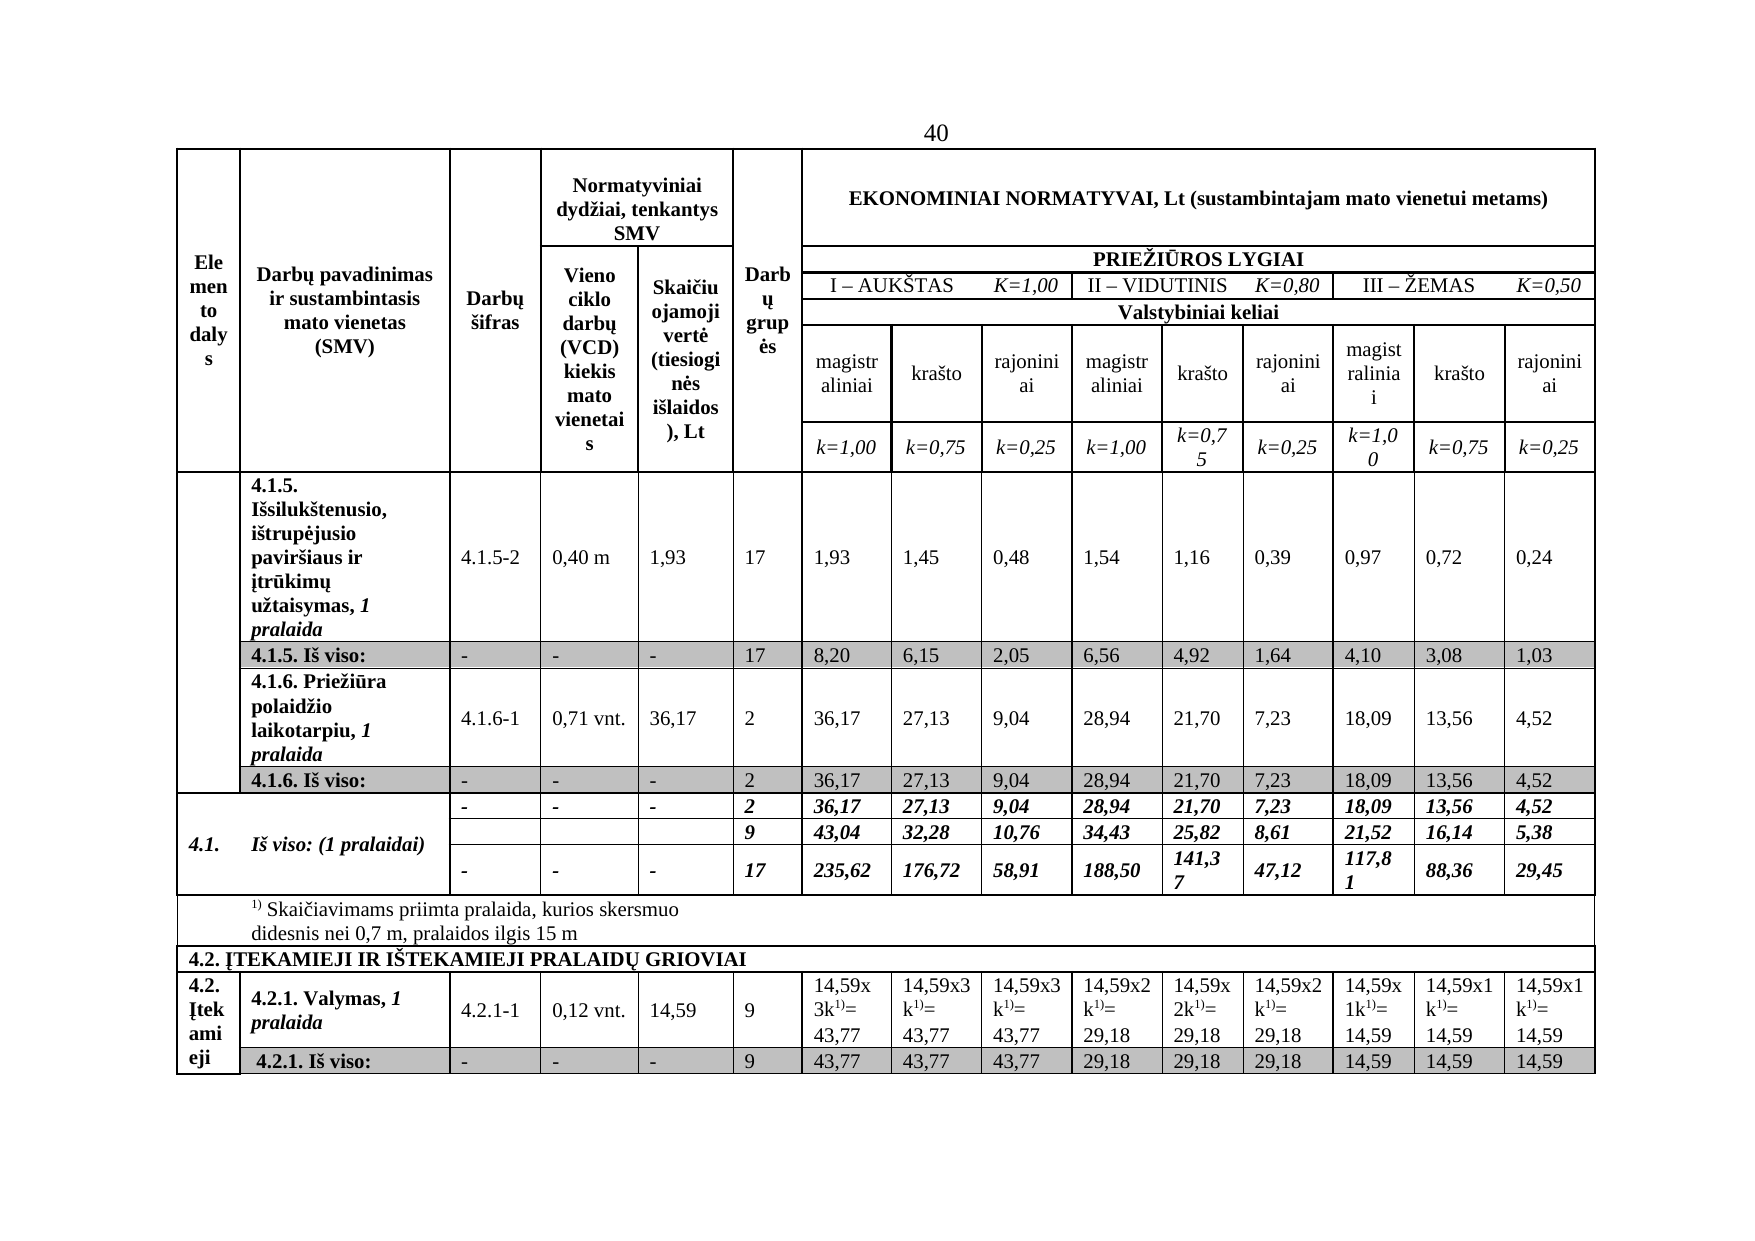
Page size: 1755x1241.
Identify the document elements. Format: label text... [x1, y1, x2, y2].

table_cell 4.1. [178, 794, 240, 894]
table_cell 14,59 [1505, 1048, 1594, 1073]
table_cell - [639, 845, 733, 894]
table_cell 14,59 [1415, 1021, 1504, 1047]
table_cell 1,93 [803, 473, 891, 641]
table_cell 32,28 [892, 819, 981, 844]
table_cell 4,52 [1505, 767, 1594, 792]
table_cell Skaičiuojamoji vertė (tiesioginės išlaidos), Lt [639, 247, 732, 471]
table_cell 14,59 [639, 973, 733, 1047]
table_cell [891, 896, 982, 944]
table_cell 14,59x3k1)= [892, 973, 981, 1021]
table_cell [178, 896, 240, 944]
table_cell k=0,25 [1506, 423, 1594, 471]
table_cell - [541, 845, 638, 894]
table_cell 36,17 [803, 669, 891, 766]
table_header Darbų šifras [451, 150, 540, 471]
table_cell k=0,75 [893, 423, 981, 471]
table_cell K=1,00 [982, 274, 1071, 297]
table_cell 0,97 [1334, 473, 1414, 641]
table_cell 17 [734, 473, 801, 641]
table_cell 7,23 [1244, 767, 1332, 792]
table_cell - [451, 1048, 540, 1073]
table_cell 18,09 [1334, 767, 1414, 792]
table_cell - [451, 845, 540, 894]
table_cell [541, 819, 638, 844]
table_cell 1,16 [1163, 473, 1243, 641]
table_cell 16,14 [1415, 819, 1504, 844]
table_cell 36,17 [639, 669, 733, 766]
table_cell - [541, 1048, 638, 1073]
table_cell 25,82 [1163, 819, 1243, 844]
table_cell 0,48 [982, 473, 1071, 641]
table_cell 43,77 [803, 1021, 891, 1047]
table_header Normatyviniai dydžiai, tenkantys SMV [542, 150, 732, 245]
table_cell - [451, 794, 540, 818]
table_cell 176,72 [892, 845, 981, 894]
table_cell [982, 896, 1072, 944]
table_cell 4,52 [1505, 669, 1594, 766]
table_cell k=1,00 [1334, 423, 1413, 471]
table_cell 0,39 [1244, 473, 1332, 641]
table_cell 4.1.6. Iš viso: [241, 767, 449, 792]
table_cell [1162, 896, 1243, 944]
table_cell K=0,80 [1243, 274, 1332, 297]
table_cell 88,36 [1415, 845, 1504, 894]
table_header EKONOMINIAI NORMATYVAI, Lt (sustambintajam mato vienetui metams) [803, 150, 1594, 245]
table_cell 21,70 [1163, 669, 1243, 766]
table_cell Valstybiniai keliai [803, 300, 1594, 324]
table_cell rajoniniai [1244, 326, 1332, 421]
table_cell 21,52 [1334, 819, 1414, 844]
table_cell 14,59x1k1)= [1415, 973, 1504, 1021]
table_cell 4.2.1. Iš viso: [241, 1048, 449, 1073]
table_cell [1243, 896, 1333, 944]
table_cell 17 [734, 642, 801, 667]
table_cell 14,59x3k1)= [982, 973, 1071, 1021]
table_cell 1,03 [1505, 642, 1594, 667]
table_cell 4.1.5. Išsilukštenusio, ištrupėjusio paviršiaus ir įtrūkimų užtaisymas, 1 pralaida [241, 473, 449, 641]
table_cell 7,23 [1244, 794, 1332, 818]
table_cell [1333, 896, 1414, 944]
table_cell 0,72 [1415, 473, 1504, 641]
table_cell 13,56 [1415, 669, 1504, 766]
table_cell krašto [893, 326, 981, 421]
table_cell 2 [734, 669, 801, 766]
table_cell 9 [734, 973, 801, 1047]
table_header Darbų grupės [734, 150, 801, 471]
table_header Elemento dalys [178, 150, 239, 471]
table_cell 4.2.1-1 [451, 973, 540, 1047]
table_cell Vieno ciklo darbų (VCD) kiekis mato vienetais [542, 247, 637, 471]
table_cell 7,23 [1244, 669, 1332, 766]
table_cell 235,62 [803, 845, 891, 894]
table_cell - [639, 794, 733, 818]
table_cell III – ŽEMAS [1334, 274, 1504, 297]
table_cell 17 [734, 845, 801, 894]
table_cell 1,54 [1073, 473, 1162, 641]
table_cell 9,04 [982, 767, 1071, 792]
table_cell PRIEŽIŪROS LYGIAI [803, 247, 1594, 271]
table_cell 29,18 [1073, 1021, 1162, 1047]
table_cell 188,50 [1073, 845, 1162, 894]
table_cell 1,64 [1244, 642, 1332, 667]
table_cell 13,56 [1415, 794, 1504, 818]
table_cell 47,12 [1244, 845, 1332, 894]
table_cell 29,18 [1163, 1021, 1243, 1047]
table_cell k=1,00 [1073, 423, 1161, 471]
table_cell k=1,00 [803, 423, 890, 471]
table_cell 14,59 [1334, 1048, 1414, 1073]
table_cell 29,45 [1505, 845, 1594, 894]
table_cell II – VIDUTINIS [1073, 274, 1243, 297]
table_cell [1414, 896, 1504, 944]
table_cell 29,18 [1073, 1048, 1162, 1073]
table_header Darbų pavadinimas ir sustambintasis mato vienetas (SMV) [241, 150, 449, 471]
table_cell 0,71 vnt. [541, 669, 638, 766]
table_cell 9,04 [982, 669, 1071, 766]
table_cell 27,13 [892, 794, 981, 818]
table_cell 4.2.1. Valymas, 1 pralaida [241, 973, 449, 1047]
table_cell k=0,75 [1163, 423, 1242, 471]
table_cell - [639, 767, 733, 792]
table_cell 14,59 [1334, 1021, 1414, 1047]
table_cell 4,92 [1163, 642, 1243, 667]
table_cell - [639, 1048, 733, 1073]
table_cell 14,59 [1415, 1048, 1504, 1073]
table_cell [639, 819, 733, 844]
table_cell [802, 896, 891, 944]
table_cell 29,18 [1244, 1048, 1332, 1073]
table_cell 2 [734, 767, 801, 792]
table_cell 0,24 [1505, 473, 1594, 641]
table_cell rajoniniai [1506, 326, 1594, 421]
table_cell 4.1.6. Priežiūra polaidžio laikotarpiu, 1 pralaida [241, 669, 449, 766]
table_cell 2,05 [982, 642, 1071, 667]
table_cell - [451, 642, 540, 667]
table_cell 10,76 [982, 819, 1071, 844]
table_cell 18,09 [1334, 794, 1414, 818]
table_cell 43,77 [982, 1048, 1071, 1073]
table_cell 58,91 [982, 845, 1071, 894]
table_cell 34,43 [1073, 819, 1162, 844]
table_cell 0,40 m [541, 473, 638, 641]
table_cell 6,15 [892, 642, 981, 667]
table_cell 21,70 [1163, 794, 1243, 818]
table_cell 117,81 [1334, 845, 1414, 894]
table_cell 4,52 [1505, 794, 1594, 818]
table_cell [451, 819, 540, 844]
table_cell 9,04 [982, 794, 1071, 818]
table_cell 14,59x2k1)= [1163, 973, 1243, 1021]
table_cell 14,59 [1505, 1021, 1594, 1047]
table_cell 4.1.5. Iš viso: [241, 642, 449, 667]
table_cell magistraliniai [803, 326, 890, 421]
table_cell 21,70 [1163, 767, 1243, 792]
table_cell 36,17 [803, 767, 891, 792]
table_cell - [639, 642, 733, 667]
table_cell 29,18 [1244, 1021, 1332, 1047]
table_cell 28,94 [1073, 669, 1162, 766]
table_cell 8,20 [803, 642, 891, 667]
table_cell I – AUKŠTAS [803, 274, 982, 297]
table_cell 28,94 [1073, 794, 1162, 818]
table_cell 3,08 [1415, 642, 1504, 667]
table_cell - [541, 642, 638, 667]
table_cell 29,18 [1163, 1048, 1243, 1073]
table_cell magistraliniai [1334, 326, 1413, 421]
table_cell 1,45 [892, 473, 981, 641]
table_cell 141,37 [1163, 845, 1243, 894]
table_cell magistraliniai [1073, 326, 1161, 421]
table_cell [733, 896, 802, 944]
table_cell k=0,75 [1415, 423, 1504, 471]
table_cell - [541, 767, 638, 792]
table_cell - [541, 794, 638, 818]
table_cell 4.1.5-2 [451, 473, 540, 641]
table_cell 28,94 [1073, 767, 1162, 792]
table_cell 14,59x2k1)= [1073, 973, 1162, 1021]
table_cell 2 [734, 794, 801, 818]
table_cell 27,13 [892, 669, 981, 766]
table_cell 36,17 [803, 794, 891, 818]
table_cell - [451, 767, 540, 792]
table_cell 4.2. ĮTEKAMIEJI IR IŠTEKAMIEJI PRALAIDŲ GRIOVIAI [178, 947, 1594, 971]
table_cell 1,93 [639, 473, 733, 641]
table_cell 43,04 [803, 819, 891, 844]
table_cell 43,77 [982, 1021, 1071, 1047]
table_cell 18,09 [1334, 669, 1414, 766]
table_cell 4.2. Įtekamieji [178, 973, 239, 1073]
table_cell 4.1.6-1 [451, 669, 540, 766]
table_cell 14,59x3k1)= [803, 973, 891, 1021]
table_cell 8,61 [1244, 819, 1332, 844]
table_cell 27,13 [892, 767, 981, 792]
table_cell 9 [734, 819, 801, 844]
table_cell 43,77 [803, 1048, 891, 1073]
table_cell 14,59x2k1)= [1244, 973, 1332, 1021]
table_cell Iš viso: (1 pralaidai) [240, 794, 449, 894]
table_cell 43,77 [892, 1021, 981, 1047]
table_cell 14,59x1k1)= [1505, 973, 1594, 1021]
table_cell 43,77 [892, 1048, 981, 1073]
table_cell 0,12 vnt. [541, 973, 638, 1047]
table_cell 14,59x1k1)= [1334, 973, 1414, 1021]
table_cell rajoniniai [983, 326, 1071, 421]
table_cell 6,56 [1073, 642, 1162, 667]
table_cell 1) Skaičiavimams priimta pralaida, kurios skersmuo didesnis nei 0,7 m, pralaidos ilgis 15 m [240, 896, 733, 944]
table_cell krašto [1163, 326, 1242, 421]
table_cell [178, 473, 239, 792]
table_cell [1072, 896, 1162, 944]
table_cell k=0,25 [983, 423, 1071, 471]
table_cell K=0,50 [1505, 274, 1594, 297]
table_cell 4,10 [1334, 642, 1414, 667]
table_cell k=0,25 [1244, 423, 1332, 471]
table_cell 13,56 [1415, 767, 1504, 792]
table_cell 9 [734, 1048, 801, 1073]
table_cell 5,38 [1505, 819, 1594, 844]
table_cell krašto [1415, 326, 1504, 421]
table_cell [1505, 896, 1594, 944]
